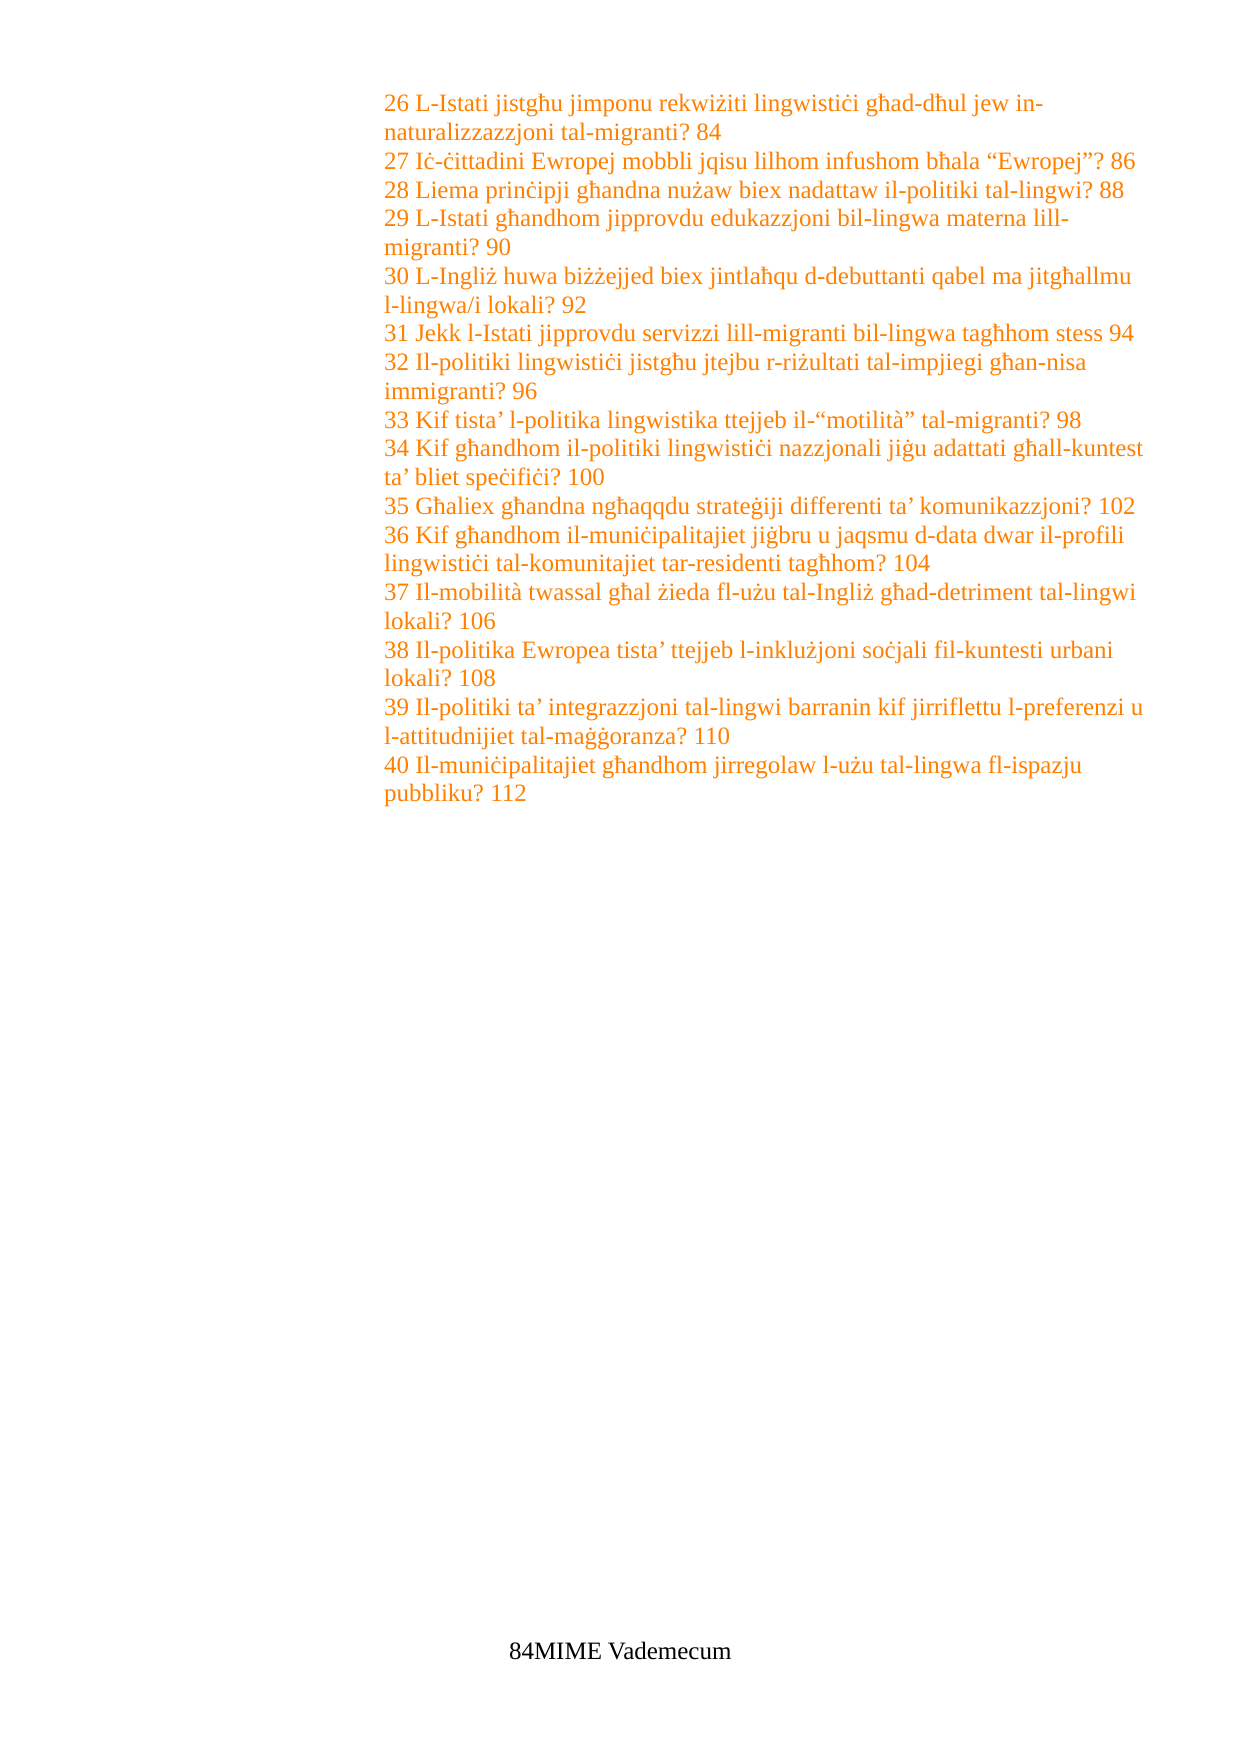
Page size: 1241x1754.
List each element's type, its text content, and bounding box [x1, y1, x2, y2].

text 34 Kif għandhom il-politiki lingwistiċi nazzjonali jiġu adattati għall-kuntest ta’ bliet speċifiċi? 100 [384, 433, 1152, 491]
text 31 Jekk l-Istati jipprovdu servizzi lill-migranti bil-lingwa tagħhom stess 94 [384, 318, 1152, 347]
text 28 Liema prinċipji għandna nużaw biex nadattaw il-politiki tal-lingwi? 88 [384, 175, 1152, 203]
text 26 L-Istati jistgħu jimponu rekwiżiti lingwistiċi għad-dħul jew in-naturalizzazzjoni tal-migranti? 84 [384, 88, 1152, 146]
text 37 Il-mobilità twassal għal żieda fl-użu tal-Ingliż għad-detriment tal-lingwi lokali? 106 [384, 577, 1152, 635]
text 27 Iċ-ċittadini Ewropej mobbli jqisu lilhom infushom bħala “Ewropej”? 86 [384, 146, 1152, 175]
text 30 L-Ingliż huwa biżżejjed biex jintlaħqu d-debuttanti qabel ma jitgħallmu l-lingwa/i lokali? 92 [384, 261, 1152, 318]
text 38 Il-politika Ewropea tista’ ttejjeb l-inklużjoni soċjali fil-kuntesti urbani lokali? 108 [384, 635, 1152, 692]
text 40 Il-muniċipalitajiet għandhom jirregolaw l-użu tal-lingwa fl-ispazju pubbliku? 112 [384, 750, 1152, 807]
text 33 Kif tista’ l-politika lingwistika ttejjeb il-“motilità” tal-migranti? 98 [384, 405, 1152, 433]
text 35 Għaliex għandna ngħaqqdu strateġiji differenti ta’ komunikazzjoni? 102 [384, 491, 1152, 520]
text 36 Kif għandhom il-muniċipalitajiet jiġbru u jaqsmu d-data dwar il-profili lingwistiċi tal-komunitajiet tar-residenti tagħhom? 104 [384, 520, 1152, 577]
text 32 Il-politiki lingwistiċi jistgħu jtejbu r-riżultati tal-impjiegi għan-nisa immigranti? 96 [384, 347, 1152, 405]
text 29 L-Istati għandhom jipprovdu edukazzjoni bil-lingwa materna lill-migranti? 90 [384, 203, 1152, 261]
text 39 Il-politiki ta’ integrazzjoni tal-lingwi barranin kif jirriflettu l-preferenzi u l-attitudnijiet tal-maġġoranza? 110 [384, 692, 1152, 750]
